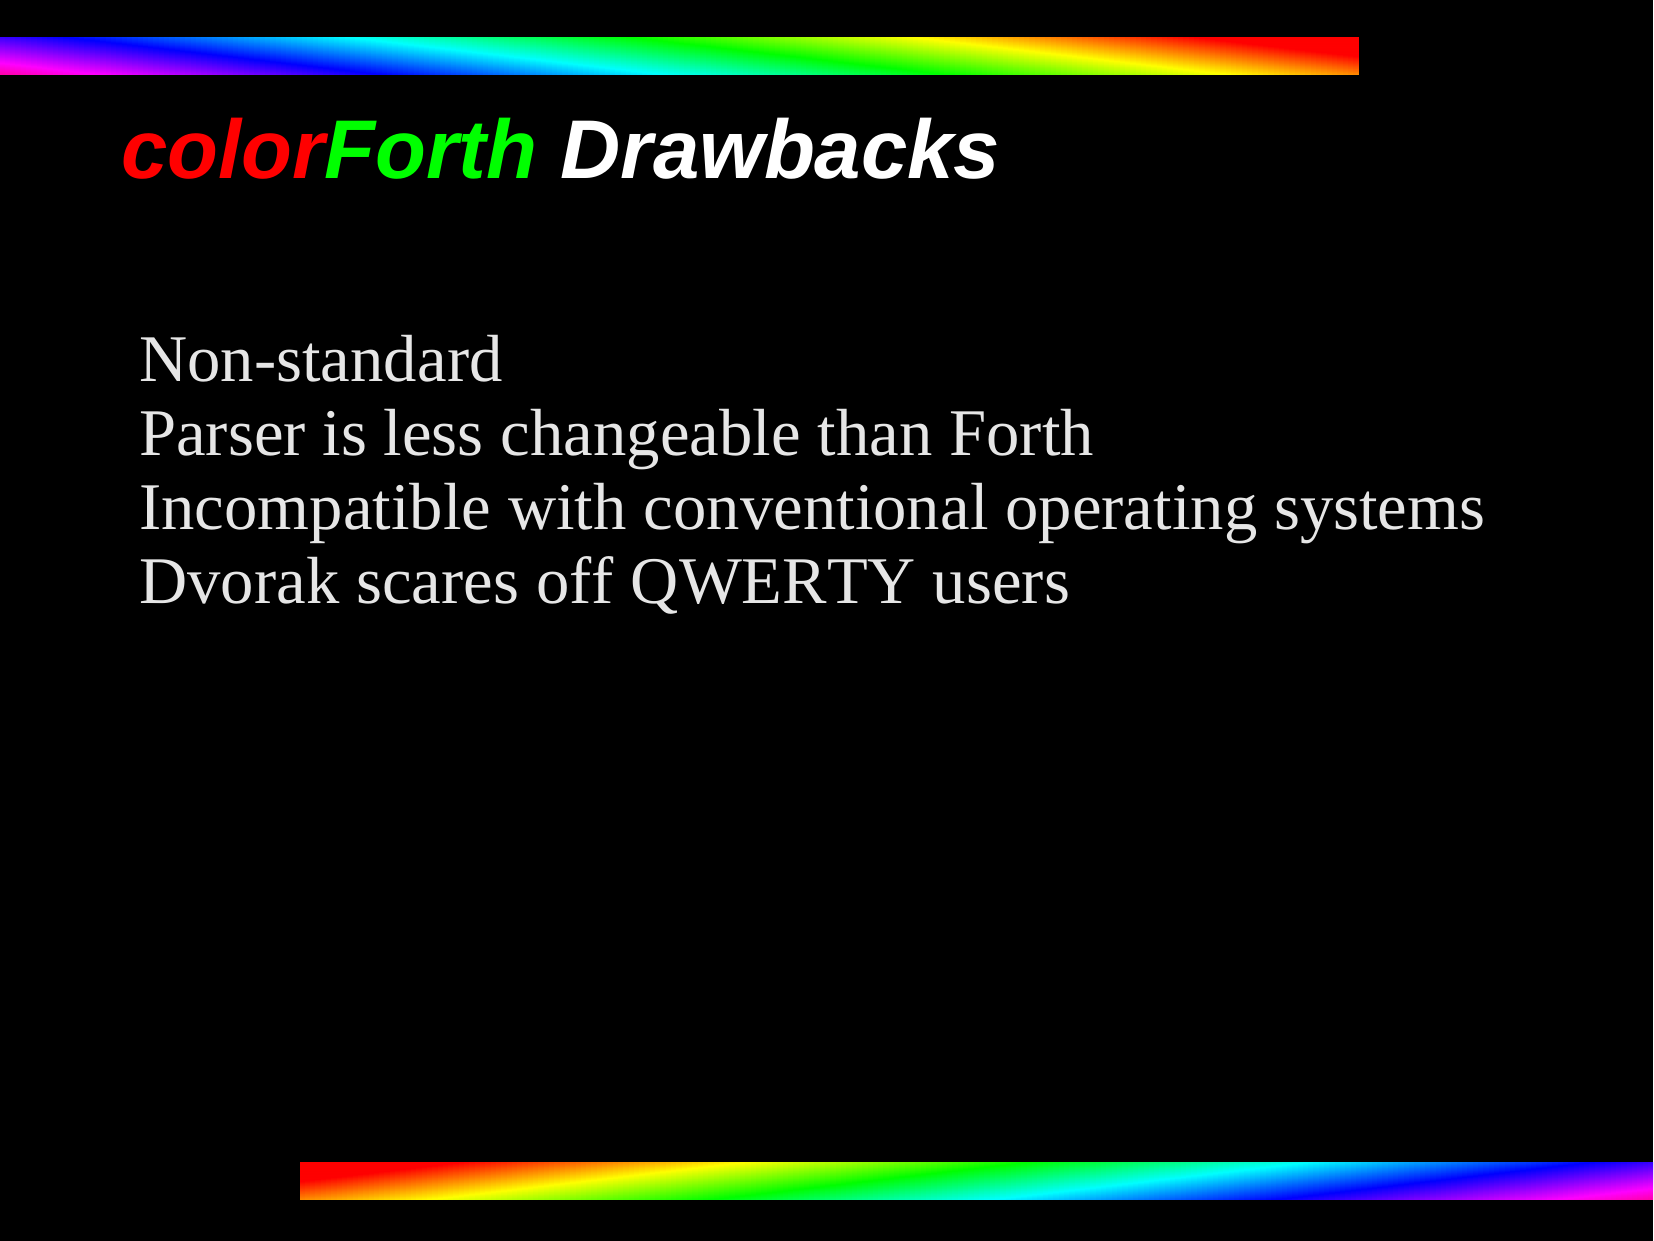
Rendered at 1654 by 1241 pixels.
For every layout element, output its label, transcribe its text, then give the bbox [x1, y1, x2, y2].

list Non-standard Parser is less changeable than Forth Incompatible with conventional operating systems Dvorak scares off QWERTY users [121, 322, 1561, 1133]
title colorForth Drawbacks [121, 46, 1534, 254]
picture [308, 37, 1359, 46]
picture [1102, 1162, 1654, 1200]
picture [0, 37, 306, 75]
picture [300, 1162, 1350, 1200]
